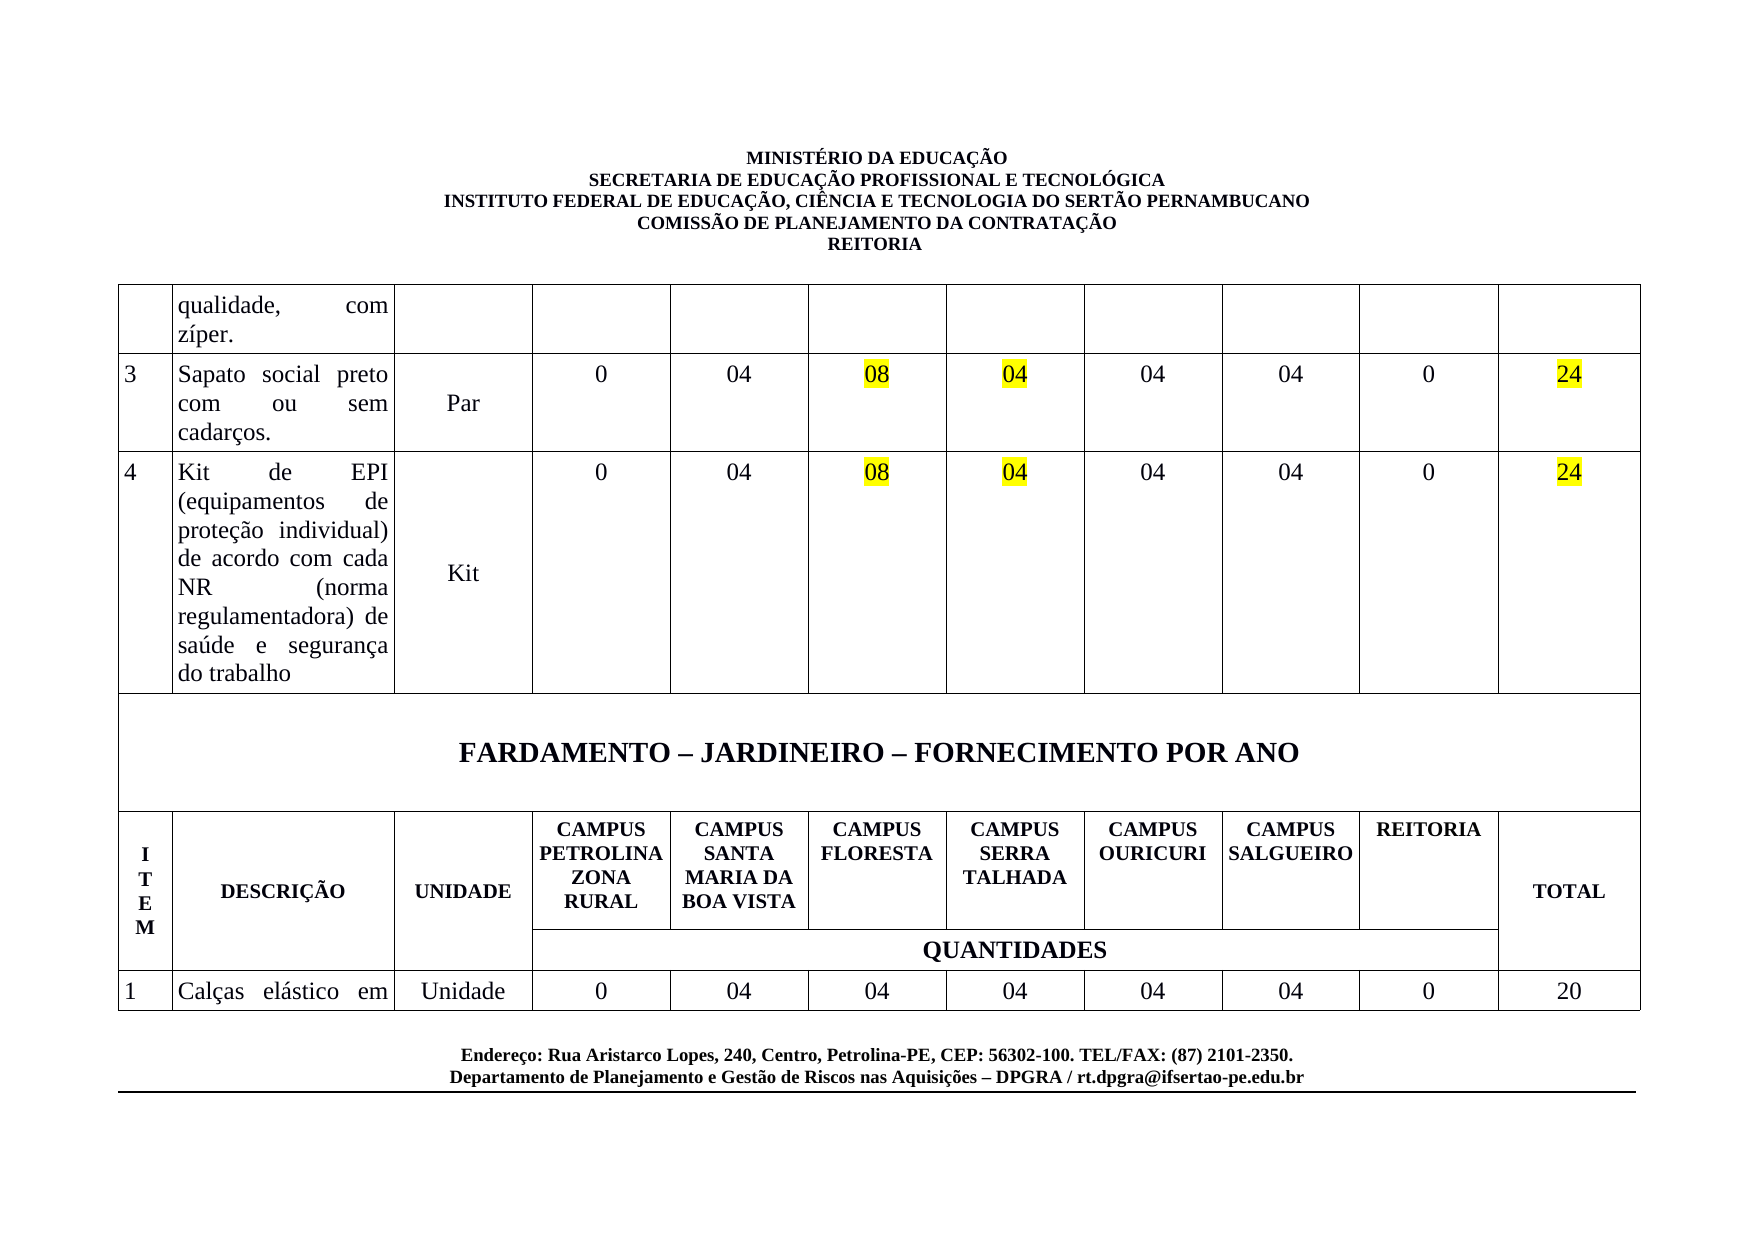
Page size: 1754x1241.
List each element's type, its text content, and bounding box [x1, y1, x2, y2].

table_cell [671, 285, 808, 353]
table_cell 04 [947, 452, 1084, 693]
table_cell QUANTIDADES [533, 930, 1498, 970]
table_cell REITORIA [1360, 812, 1498, 929]
table_cell 04 [947, 971, 1084, 1010]
table_cell CAMPUS PETROLINA ZONA RURAL [533, 812, 670, 929]
table_cell 0 [533, 971, 670, 1010]
table_cell 0 [533, 452, 670, 693]
table_cell [1360, 285, 1498, 353]
table_cell [533, 285, 670, 353]
table_cell 0 [1360, 452, 1498, 693]
table_cell [1223, 285, 1359, 353]
table_cell 04 [1223, 971, 1359, 1010]
table_cell TOTAL [1499, 812, 1640, 970]
table_cell [1499, 285, 1640, 353]
table_cell CAMPUS SERRA TALHADA [947, 812, 1084, 929]
table_cell Unidade [395, 971, 532, 1010]
table_cell 20 [1499, 971, 1640, 1010]
table_cell 08 [809, 452, 946, 693]
table_cell UNIDADE [395, 812, 532, 970]
table_cell Kit [395, 452, 532, 693]
table_cell qualidade, com zíper. [173, 285, 394, 353]
table_cell 3 [119, 354, 172, 451]
table_cell [809, 285, 946, 353]
table_cell 08 [809, 354, 946, 451]
table_cell CAMPUS SANTA MARIA DA BOA VISTA [671, 812, 808, 929]
table_cell 04 [671, 354, 808, 451]
table_cell CAMPUS OURICURI [1085, 812, 1222, 929]
table_cell 04 [1223, 452, 1359, 693]
table_cell 04 [1223, 354, 1359, 451]
table_cell [1085, 285, 1222, 353]
table_cell 04 [671, 452, 808, 693]
table_cell CAMPUS FLORESTA [809, 812, 946, 929]
table_cell Kit de EPI (equipamentos de proteção individual) de acordo com cada NR (norma regulamentadora) de saúde e segurança do trabalho [173, 452, 394, 693]
table_cell FARDAMENTO – JARDINEIRO – FORNECIMENTO POR ANO [119, 694, 1640, 811]
table_cell 4 [119, 452, 172, 693]
table_cell 04 [1085, 452, 1222, 693]
table_cell DESCRIÇÃO [173, 812, 394, 970]
table_cell CAMPUS SALGUEIRO [1223, 812, 1359, 929]
table_cell 0 [1360, 354, 1498, 451]
table_cell 24 [1499, 452, 1640, 693]
table_cell 04 [809, 971, 946, 1010]
table_cell [947, 285, 1084, 353]
table_cell 1 [119, 971, 172, 1010]
table_cell [395, 285, 532, 353]
table_cell I T E M [119, 812, 172, 970]
table_cell 04 [1085, 971, 1222, 1010]
table_cell 0 [533, 354, 670, 451]
table_cell Sapato social preto com ou sem cadarços. [173, 354, 394, 451]
table_cell [119, 285, 172, 353]
table_cell 04 [1085, 354, 1222, 451]
table_cell Calças elástico em [173, 971, 394, 1010]
table_cell 04 [671, 971, 808, 1010]
table_cell Par [395, 354, 532, 451]
table_cell 0 [1360, 971, 1498, 1010]
table_cell 04 [947, 354, 1084, 451]
table_cell 24 [1499, 354, 1640, 451]
